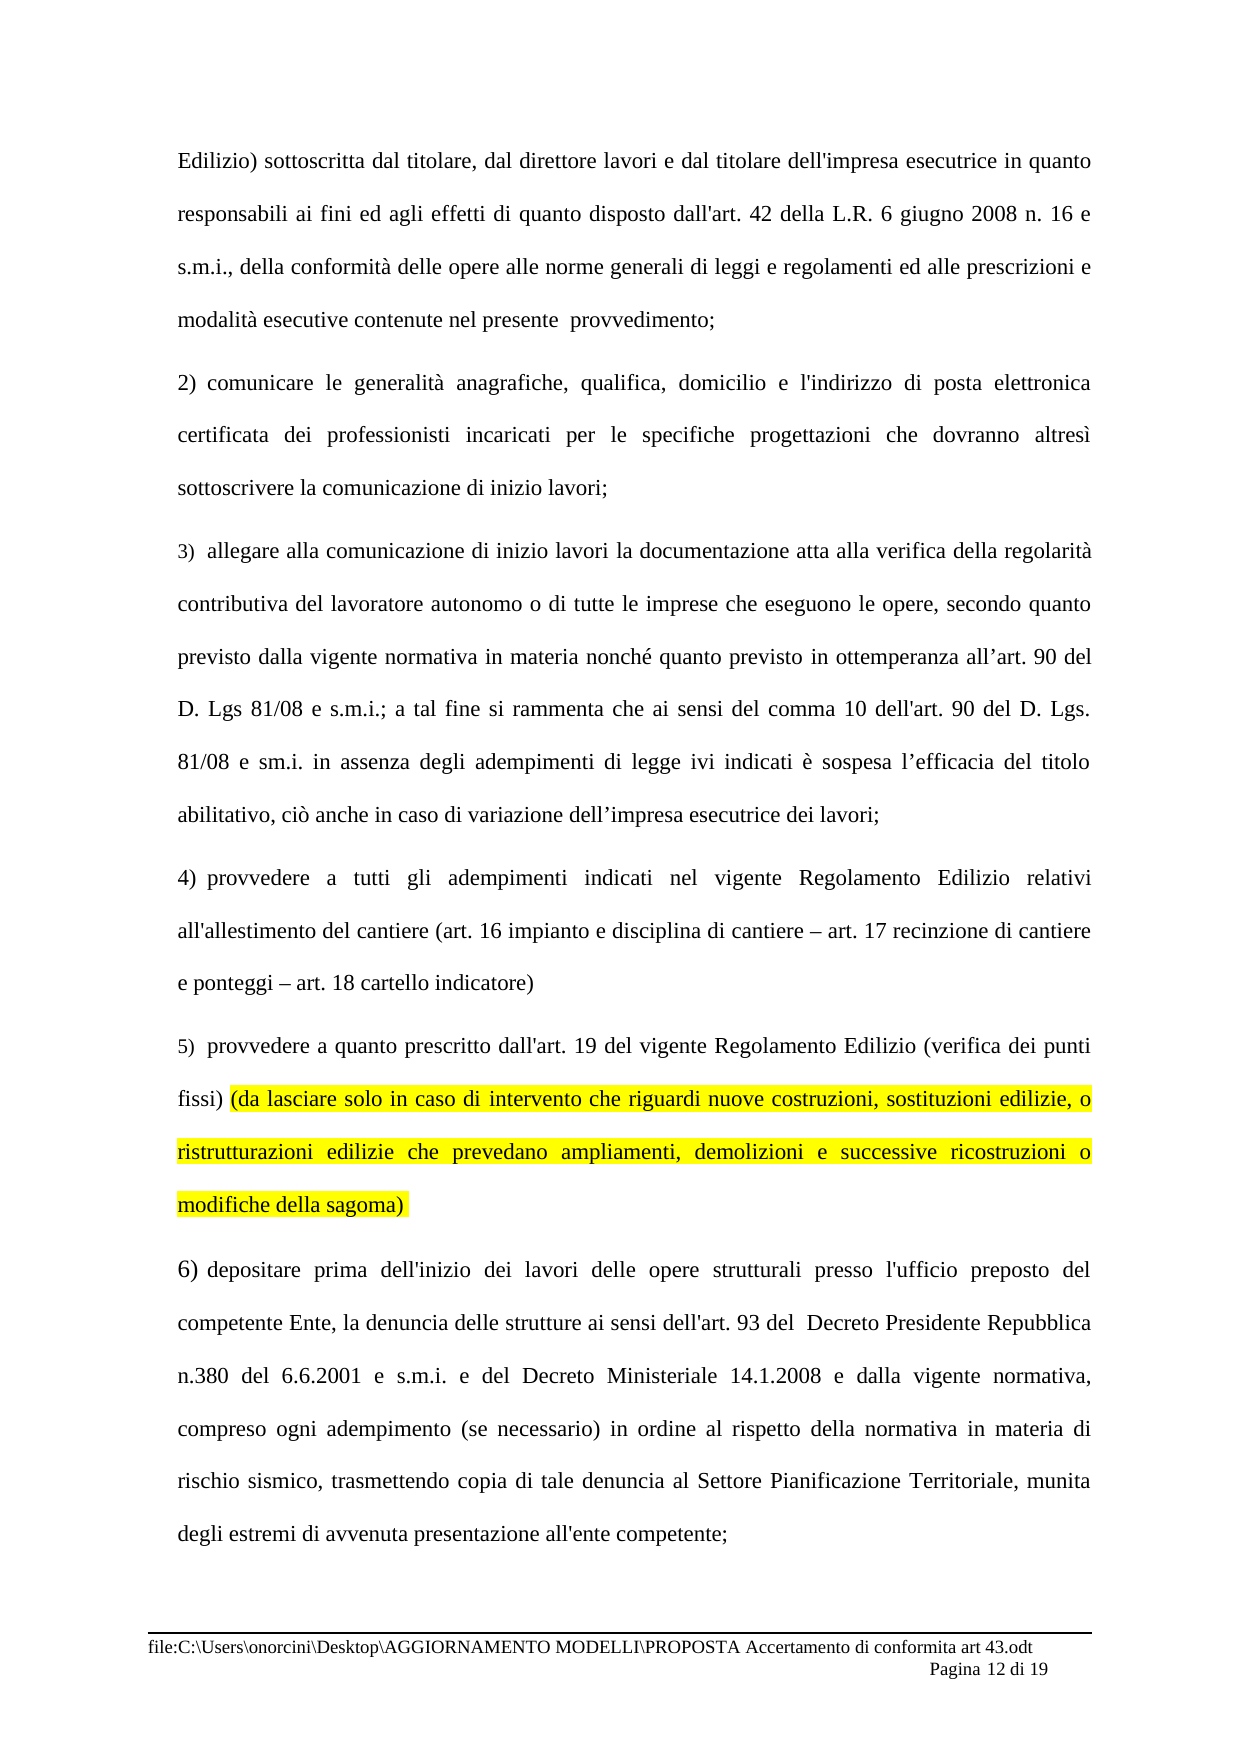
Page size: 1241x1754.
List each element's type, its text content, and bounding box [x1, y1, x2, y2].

list provvedere a tutti gli adempimenti indicati nel vigente Regolamento Edilizio relativi all'allestimento del cantiere (art. 16 impianto e disciplina di cantiere – art. 17 recinzione di cantiere e ponteggi – art. 18 cartello indicatore) [177, 864, 1092, 996]
list Edilizio) sottoscritta dal titolare, dal direttore lavori e dal titolare dell'impresa esecutrice in quanto responsabili ai fini ed agli effetti di quanto disposto dall'art. 42 della L.R. 6 giugno 2008 n. 16 e s.m.i., della conformità delle opere alle norme generali di leggi e regolamenti ed alle prescrizioni e modalità esecutive contenute nel presente provvedimento; [177, 148, 1092, 332]
list depositare prima dell'inizio dei lavori delle opere strutturali presso l'ufficio preposto del competente Ente, la denuncia delle strutture ai sensi dell'art. 93 del Decreto Presidente Repubblica n.380 del 6.6.2001 e s.m.i. e del Decreto Ministeriale 14.1.2008 e dalla vigente normativa, compreso ogni adempimento (se necessario) in ordine al rispetto della normativa in materia di rischio sismico, trasmettendo copia di tale denuncia al Settore Pianificazione Territoriale, munita degli estremi di avvenuta presentazione all'ente competente; [177, 1254, 1092, 1546]
list provvedere a quanto prescritto dall'art. 19 del vigente Regolamento Edilizio (verifica dei punti fissi) (da lasciare solo in caso di intervento che riguardi nuove costruzioni, sostituzioni edilizie, o ristrutturazioni edilizie che prevedano ampliamenti, demolizioni e successive ricostruzioni o modifiche della sagoma) [177, 1033, 1092, 1217]
list comunicare le generalità anagrafiche, qualifica, domicilio e l'indirizzo di posta elettronica certificata dei professionisti incaricati per le specifiche progettazioni che dovranno altresì sottoscrivere la comunicazione di inizio lavori; [177, 369, 1092, 501]
list allegare alla comunicazione di inizio lavori la documentazione atta alla verifica della regolarità contributiva del lavoratore autonomo o di tutte le imprese che eseguono le opere, secondo quanto previsto dalla vigente normativa in materia nonché quanto previsto in ottemperanza all’art. 90 del D. Lgs 81/08 e s.m.i.; a tal fine si rammenta che ai sensi del comma 10 dell'art. 90 del D. Lgs. 81/08 e sm.i. in assenza degli adempimenti di legge ivi indicati è sospesa l’efficacia del titolo abilitativo, ciò anche in caso di variazione dell’impresa esecutrice dei lavori; [177, 537, 1092, 827]
